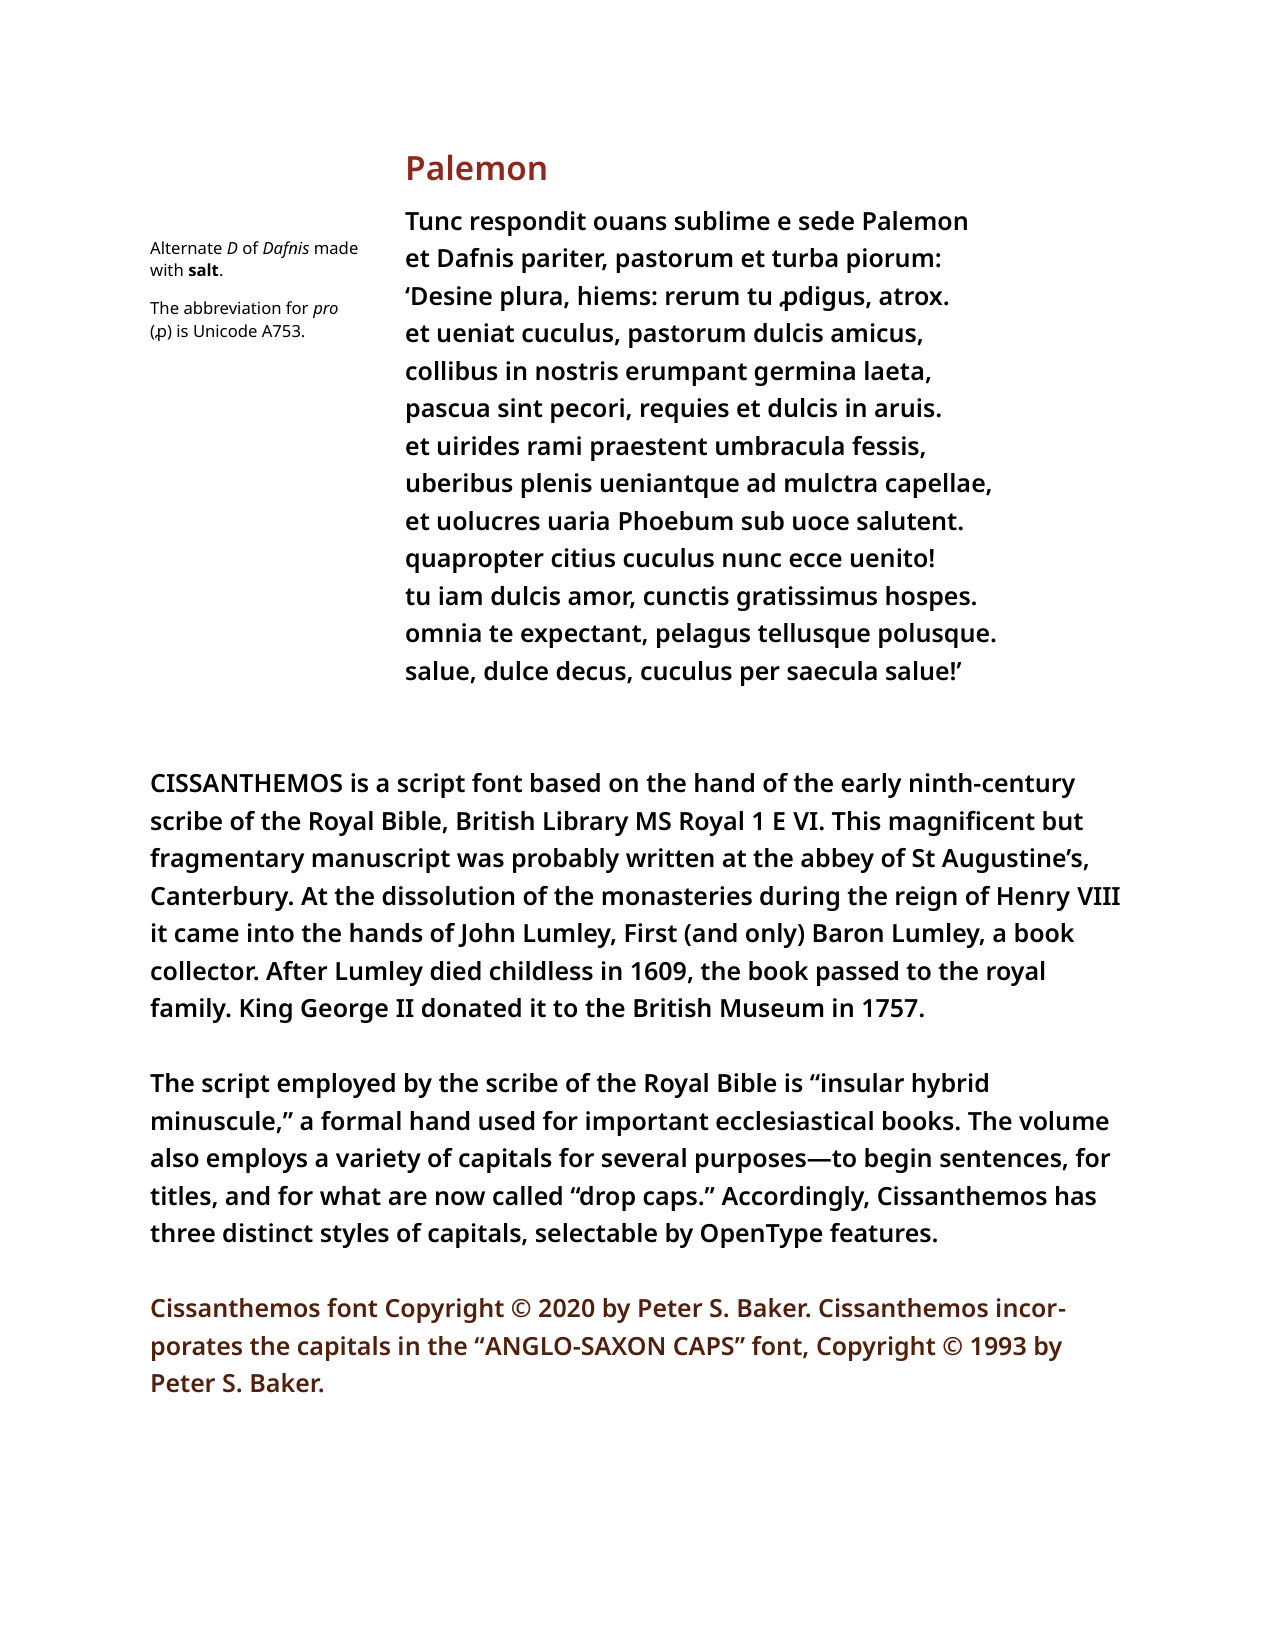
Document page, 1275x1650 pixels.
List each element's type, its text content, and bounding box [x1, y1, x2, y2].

text The abbreviation for pro (ꝓ) is Unicode A753. [150, 297, 360, 342]
text Tunc respondit ouans sublime e sede Palemon et Dafnis pariter, pastorum et turba piorum: ‘Desine plura, hiems: rerum tu ꝓdigus, atrox. et ueniat cuculus, pastorum dulcis amicus, collibus in nostris erumpant germina laeta, pascua sint pecori, requies et dulcis in aruis. et uirides rami praestent umbracula fessis, uberibus plenis ueniantque ad mulctra capellae, et uolucres uaria Phoebum sub uoce salutent. quapropter citius cuculus nunc ecce uenito! tu iam dulcis amor, cunctis gratissimus hospes. omnia te expectant, pelagus tellusque polusque. salue, dulce decus, cuculus per saecula salue!’ [405, 200, 1125, 687]
text The script employed by the scribe of the Royal Bible is “insular hybrid minuscule,” a formal hand used for important ecclesiastical books. The volume also employs a variety of capitals for several purposes—to begin sentences, for titles, and for what are now called “drop caps.” Accordingly, Cissanthemos has three distinct styles of capitals, selectable by OpenType features. [150, 1062, 1125, 1250]
subtitle Palemon [405, 150, 1125, 187]
text Cissanthemos font Copyright © 2020 by Peter S. Baker. Cissanthemos incor­porates the capitals in the “ANGLO-SAXON CAPS” font, Copyright © 1993 by Peter S. Baker. [150, 1287, 1125, 1400]
text CISSANTHEMOS is a script font based on the hand of the early ninth-century scribe of the Royal Bible, British Library MS Royal 1 E VI. This magnificent but fragmentary manuscript was probably written at the abbey of St Augustine’s, Canterbury. At the dissolution of the monasteries during the reign of Henry VIII it came into the hands of John Lumley, First (and only) Baron Lumley, a book collector. After Lumley died childless in 1609, the book passed to the royal family. King George II donated it to the British Museum in 1757. [150, 762, 1125, 1025]
text Alternate D of Dafnis made with salt. [150, 236, 360, 281]
